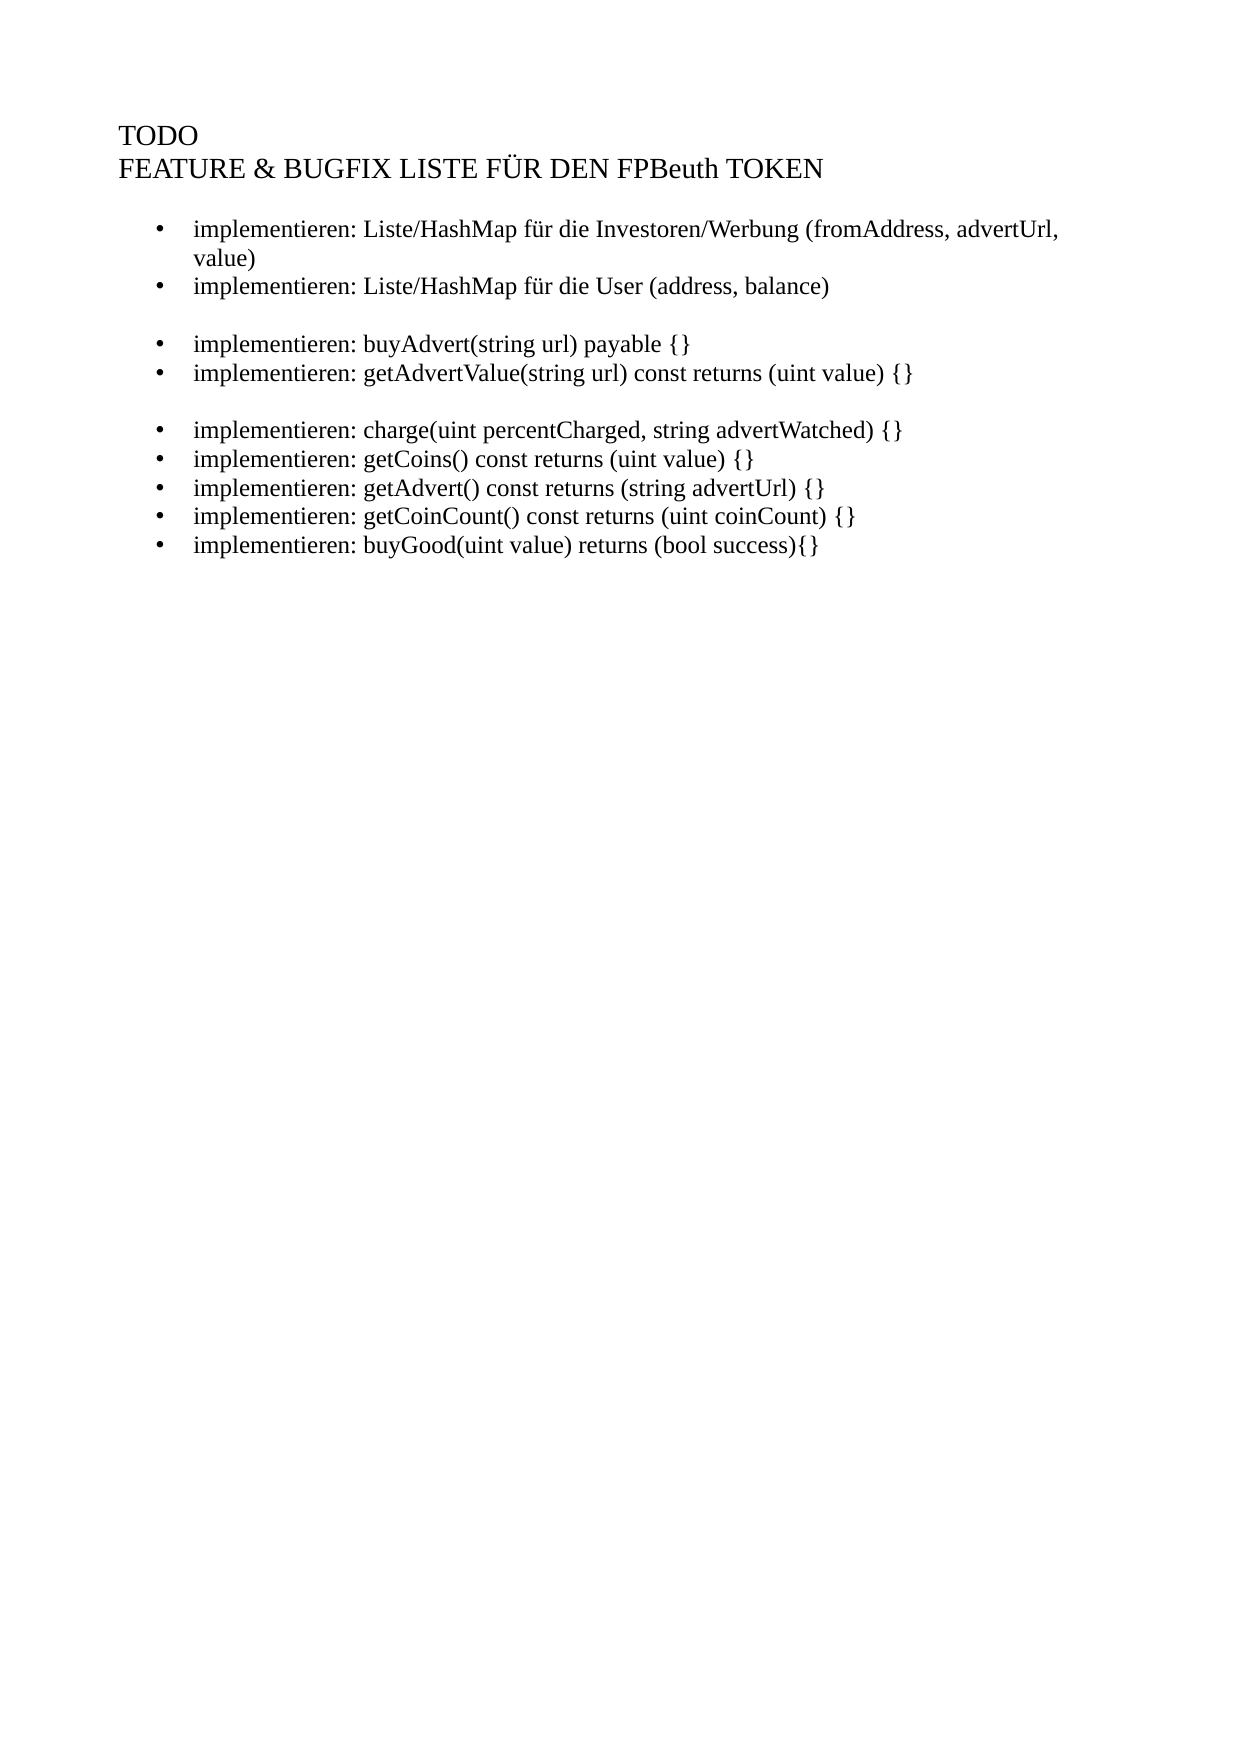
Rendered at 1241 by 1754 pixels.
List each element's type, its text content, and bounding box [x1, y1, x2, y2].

list implementieren: Liste/HashMap für die User (address, balance) [156, 271, 1122, 300]
list implementieren: buyAdvert(string url) payable {} [156, 329, 1122, 358]
list implementieren: buyGood(uint value) returns (bool success){} [156, 530, 1122, 559]
list implementieren: getCoinCount() const returns (uint coinCount) {} [156, 501, 1122, 530]
list implementieren: charge(uint percentCharged, string advertWatched) {} [156, 415, 1122, 444]
text FEATURE & BUGFIX LISTE FÜR DEN FPBeuth TOKEN [118, 152, 1122, 185]
list implementieren: getAdvert() const returns (string advertUrl) {} [156, 473, 1122, 501]
text TODO [118, 118, 1122, 152]
list implementieren: getCoins() const returns (uint value) {} [156, 444, 1122, 473]
list implementieren: getAdvertValue(string url) const returns (uint value) {} [156, 358, 1122, 386]
list implementieren: Liste/HashMap für die Investoren/Werbung (fromAddress, advertUrl, value) [156, 214, 1122, 271]
